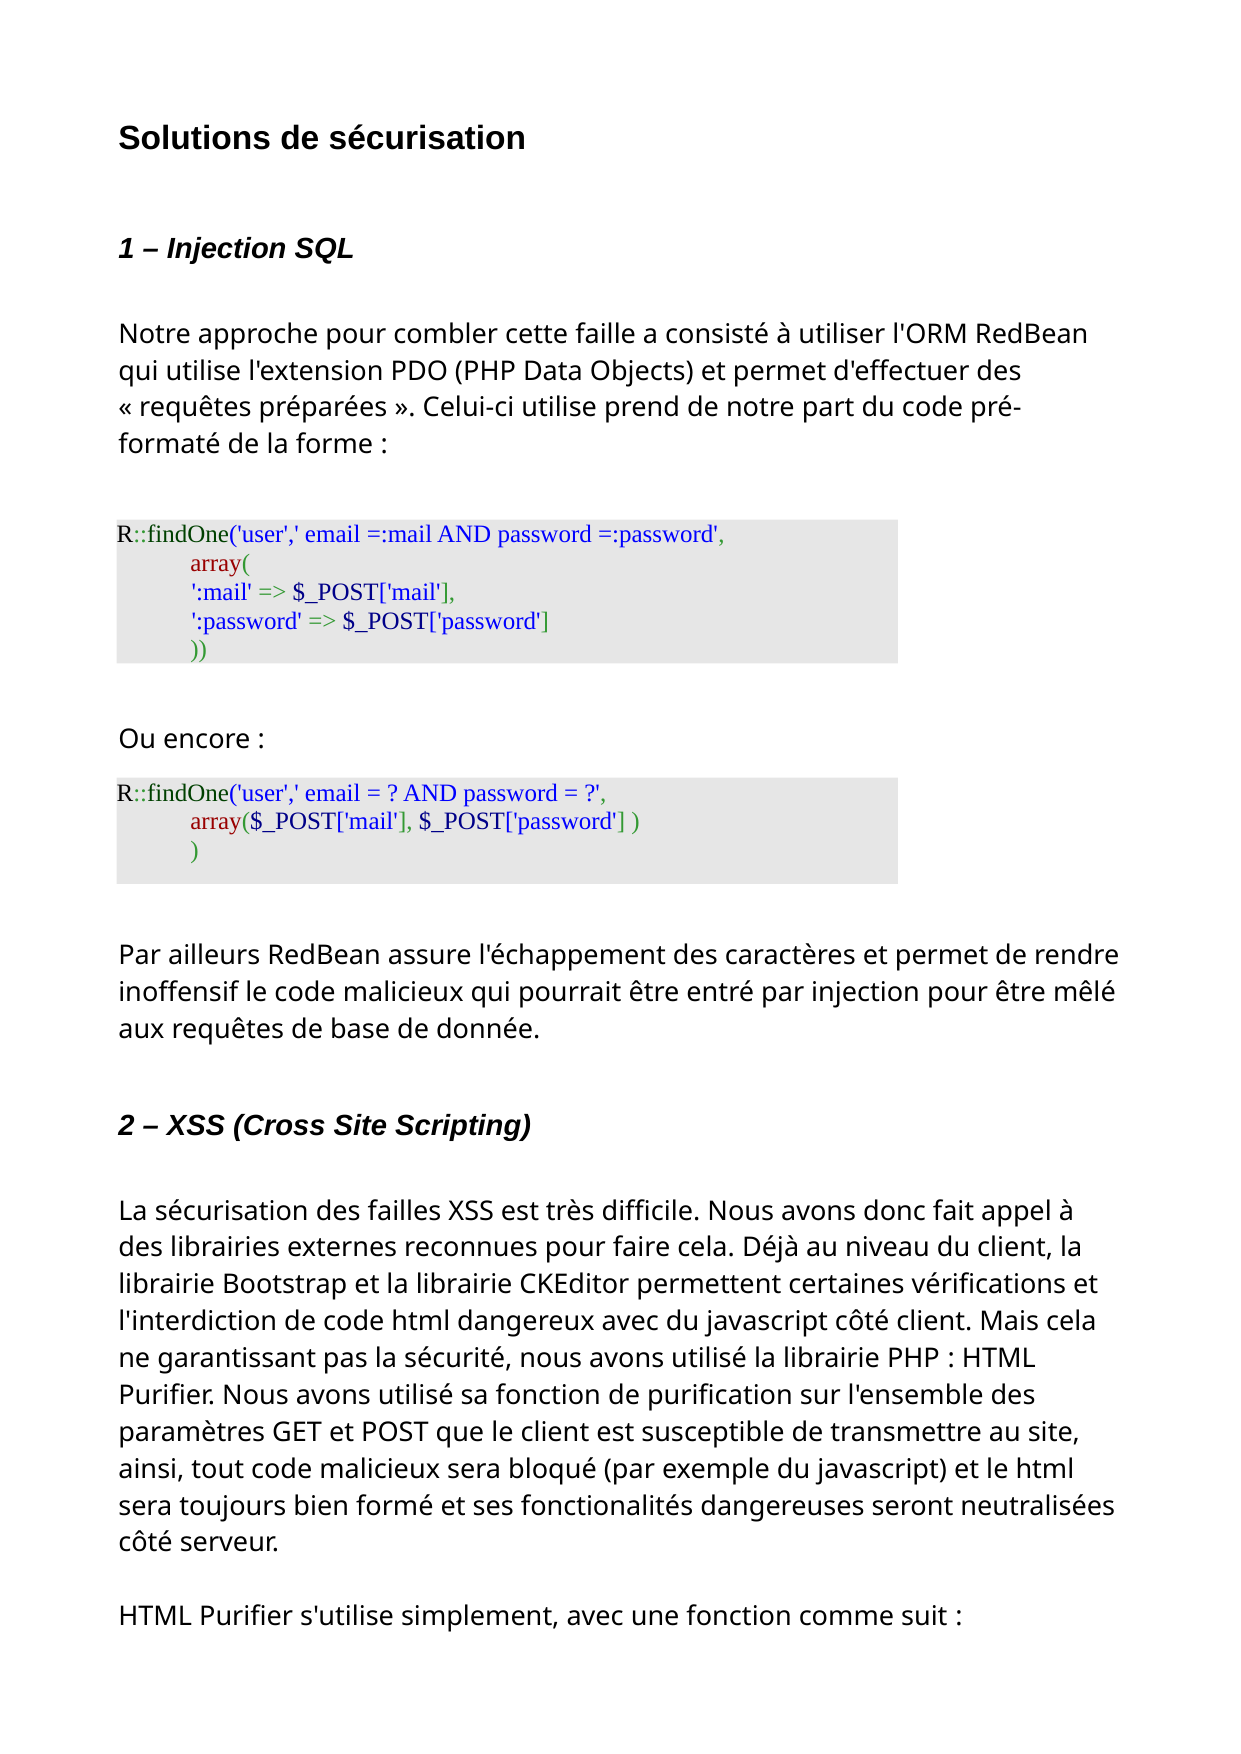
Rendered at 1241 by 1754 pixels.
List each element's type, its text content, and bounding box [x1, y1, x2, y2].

subtitle Solutions de sécurisation [118, 118, 1122, 157]
subtitle 2 – XSS (Cross Site Scripting) [118, 1108, 1122, 1142]
text Notre approche pour combler cette faille a consisté à utiliser l'ORM RedBean qui utilise l'extension PDO (PHP Data Objects) et permet d'effectuer des « requêtes préparées ». Celui-ci utilise prend de notre part du code pré-formaté de la forme : [118, 314, 1122, 462]
text Ou encore : [118, 720, 1122, 757]
text La sécurisation des failles XSS est très difficile. Nous avons donc fait appel à des librairies externes reconnues pour faire cela. Déjà au niveau du client, la librairie Bootstrap et la librairie CKEditor permettent certaines vérifications et l'interdiction de code html dangereux avec du javascript côté client. Mais cela ne garantissant pas la sécurité, nous avons utilisé la librairie PHP : HTML Purifier. Nous avons utilisé sa fonction de purification sur l'ensemble des paramètres GET et POST que le client est susceptible de transmettre au site, ainsi, tout code malicieux sera bloqué (par exemple du javascript) et le html sera toujours bien formé et ses fonctionalités dangereuses seront neutralisées côté serveur. [118, 1191, 1122, 1560]
text Par ailleurs RedBean assure l'échappement des caractères et permet de rendre inoffensif le code malicieux qui pourrait être entré par injection pour être mêlé aux requêtes de base de donnée. [118, 936, 1122, 1046]
subtitle 1 – Injection SQL [118, 231, 1122, 265]
text HTML Purifier s'utilise simplement, avec une fonction comme suit : [118, 1597, 1122, 1633]
